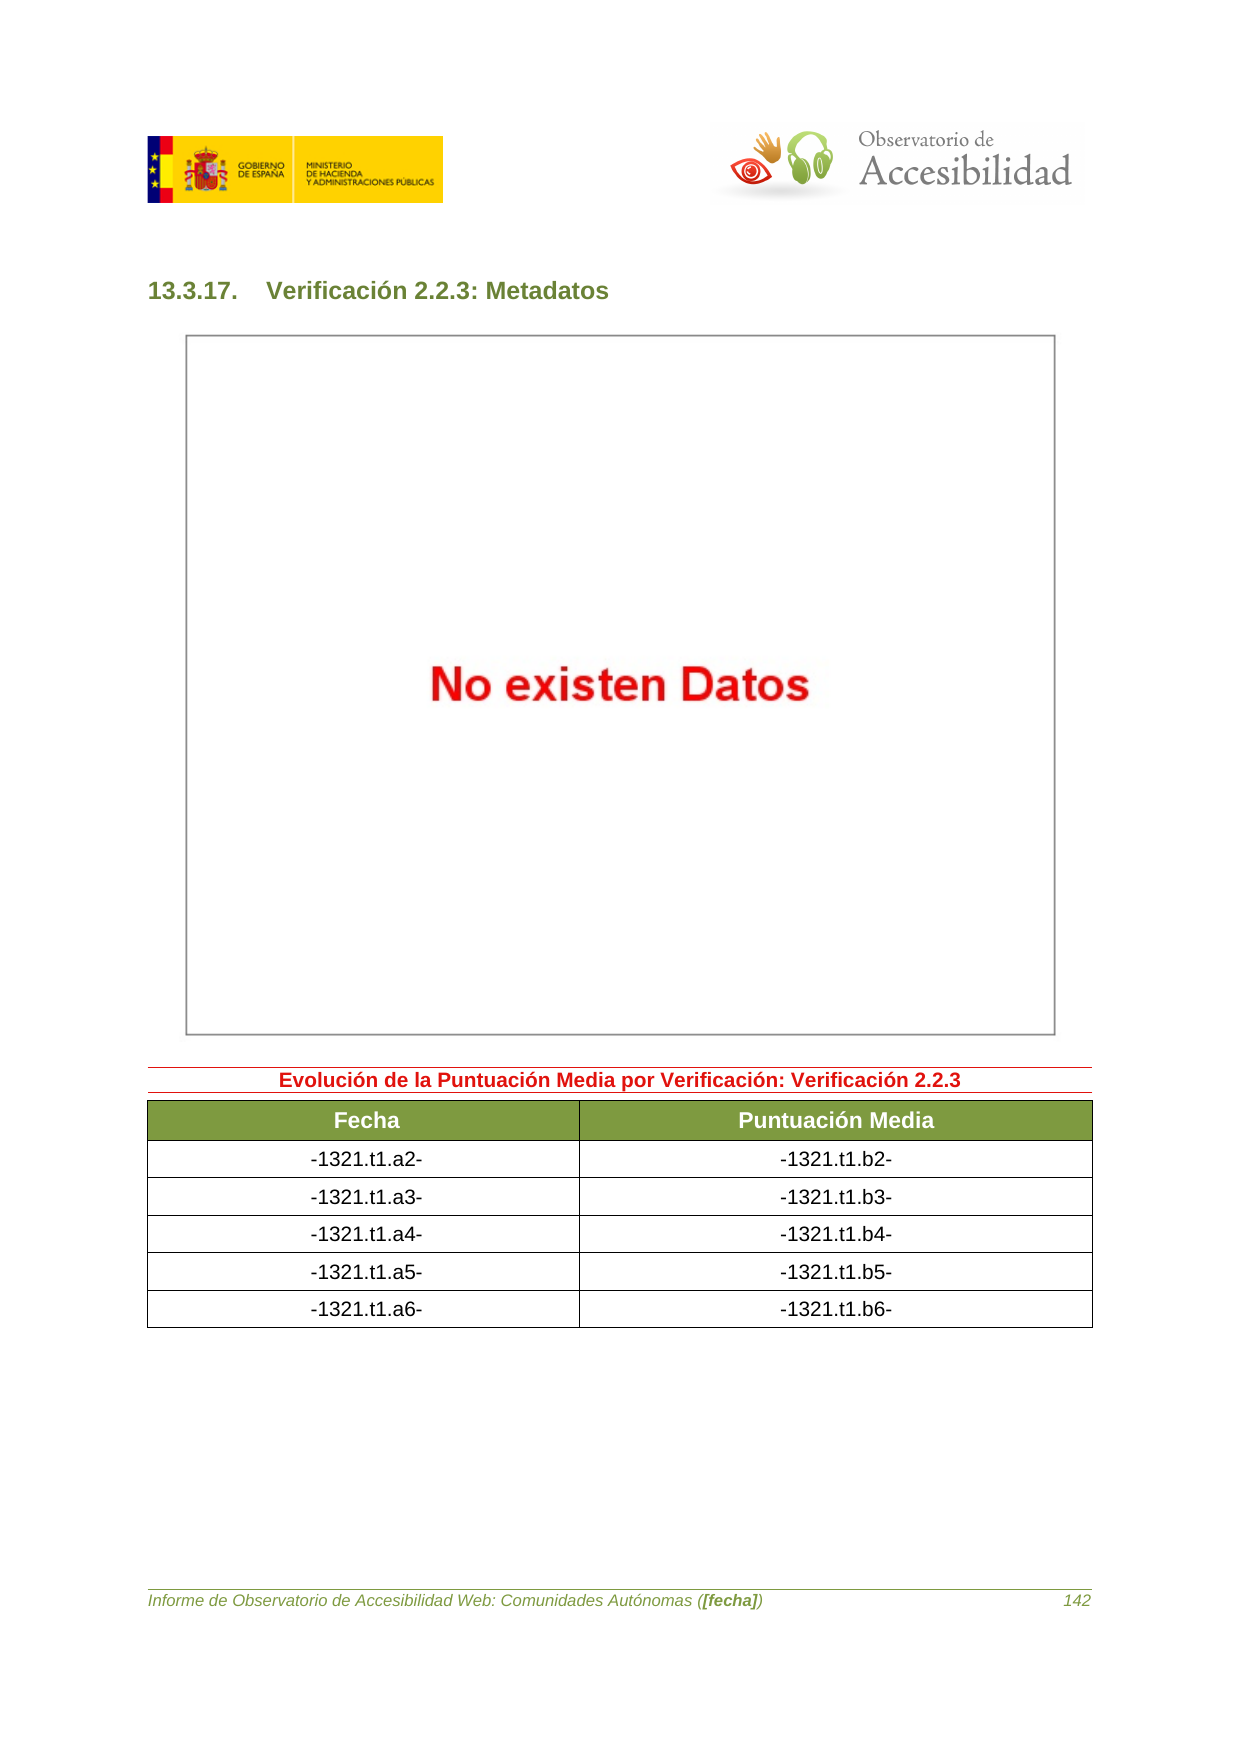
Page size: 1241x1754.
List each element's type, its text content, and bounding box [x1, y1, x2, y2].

table_header Puntuación Media [580, 1101, 1092, 1140]
table_cell -1321.t1.a3- [148, 1178, 579, 1215]
table_cell -1321.t1.a5- [148, 1253, 579, 1290]
table_cell -1321.t1.b5- [580, 1253, 1092, 1290]
text Evolución de la Puntuación Media por Verificación: Verificación 2.2.3 [148, 1068, 1092, 1092]
table_cell -1321.t1.a2- [148, 1141, 579, 1177]
picture [710, 122, 1086, 205]
list Verificación 2.2.3: Metadatos [148, 276, 1092, 304]
picture [147, 136, 443, 203]
table_cell -1321.t1.b4- [580, 1216, 1092, 1252]
table_cell -1321.t1.b3- [580, 1178, 1092, 1215]
table_cell -1321.t1.a6- [148, 1291, 579, 1327]
picture [178, 332, 1062, 1042]
table_cell -1321.t1.b6- [580, 1291, 1092, 1327]
table_cell -1321.t1.a4- [148, 1216, 579, 1252]
table_header Fecha [148, 1101, 579, 1140]
table_cell -1321.t1.b2- [580, 1141, 1092, 1177]
